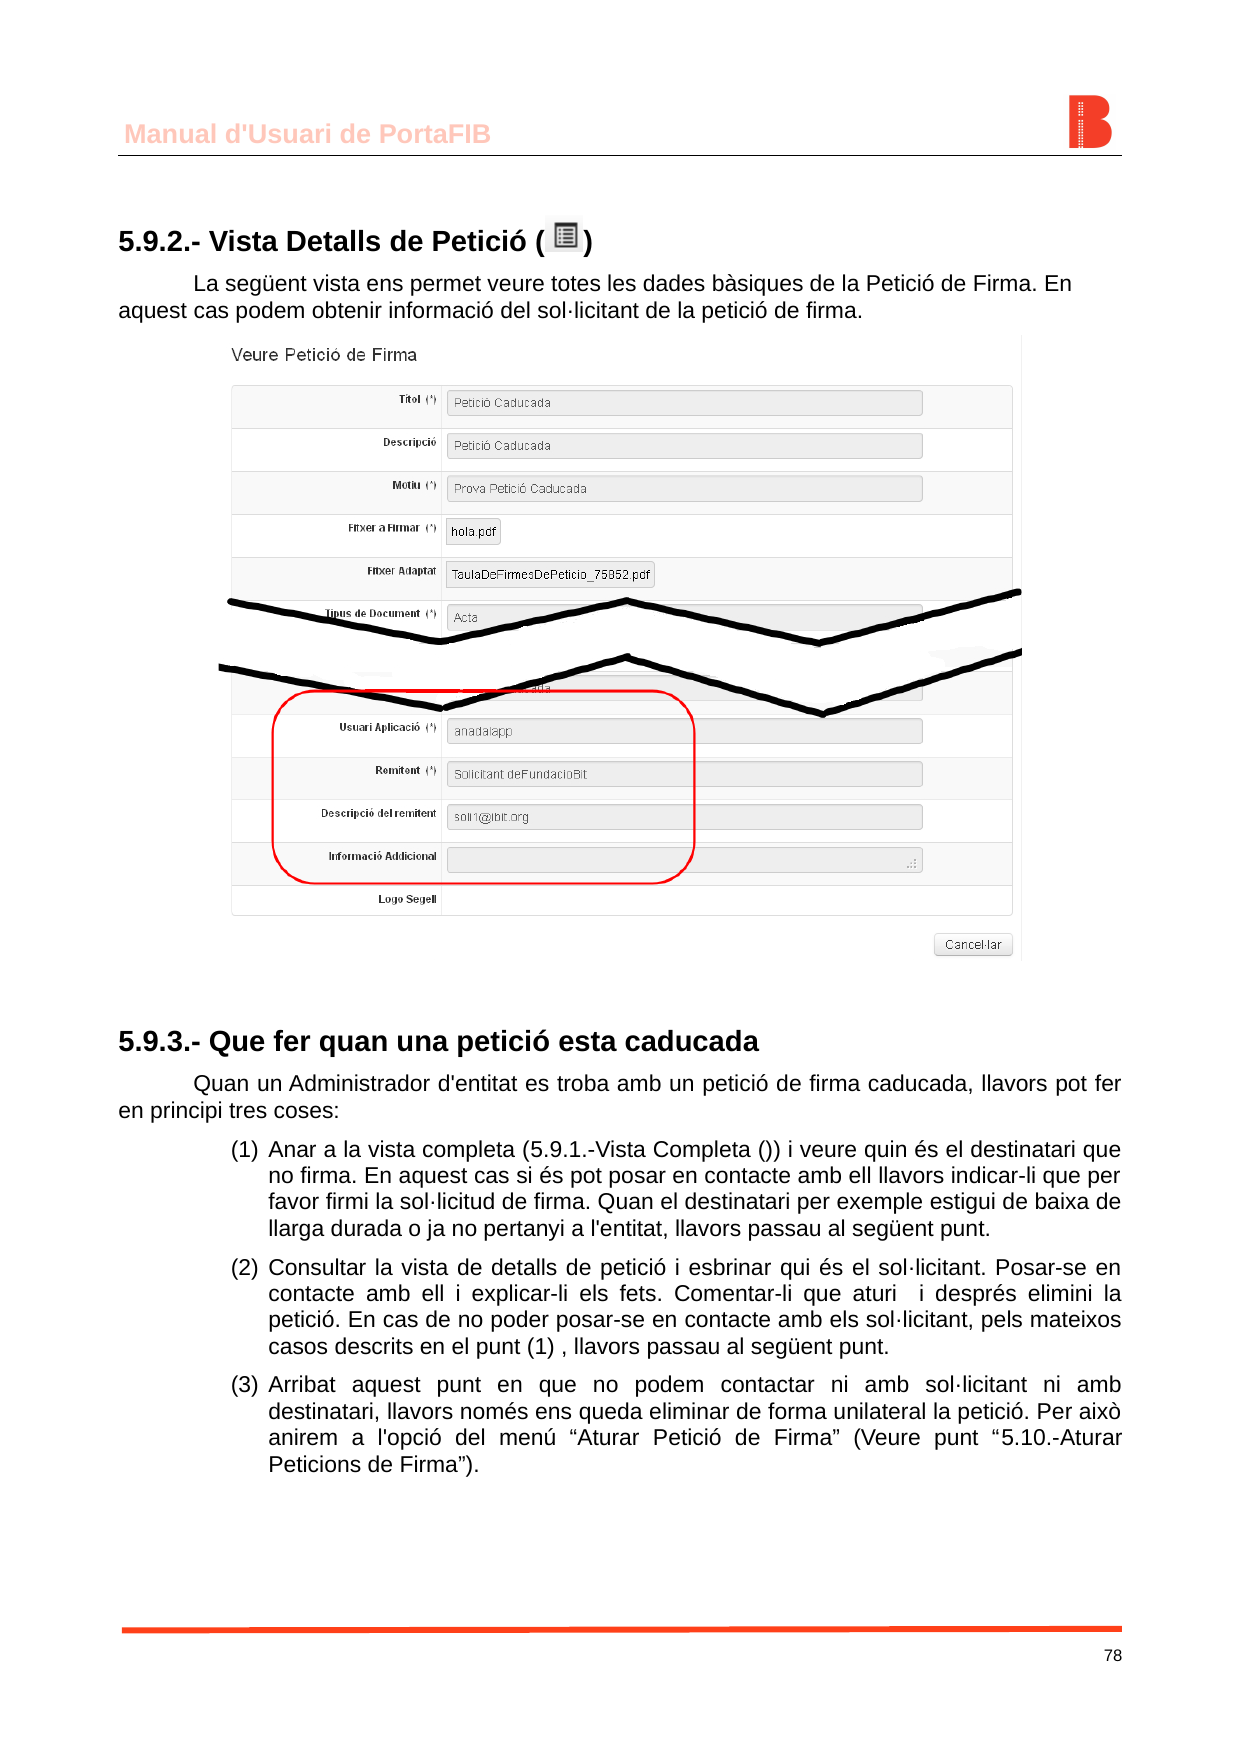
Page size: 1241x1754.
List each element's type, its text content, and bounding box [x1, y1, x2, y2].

subtitle Que fer quan una petició esta caducada [118, 1024, 1122, 1058]
picture [545, 215, 583, 252]
list Anar a la vista completa (5.9.1.-Vista Completa ()) i veure quin és el destinatari que no firma. En aquest cas si és pot posar en contacte amb ell llavors indicar-li que per favor firmi la sol·licitud de firma. Quan el destinatari per exemple estigui de baixa de llarga durada o ja no pertanyi a l'entitat, llavors passau al següent punt. [231, 1136, 1122, 1241]
picture [1063, 94, 1117, 150]
list Consultar la vista de detalls de petició i esbrinar qui és el sol·licitant. Posar-se en contacte amb ell i explicar-li els fets. Comentar-li que aturi i després elimini la petició. En cas de no poder posar-se en contacte amb els sol·licitant, pels mateixos casos descrits en el punt (1) , llavors passau al següent punt. [231, 1253, 1122, 1359]
picture [218, 335, 1022, 961]
text Quan un Administrador d'entitat es troba amb un petició de firma caducada, llavors pot fer en principi tres coses: [118, 1070, 1122, 1123]
subtitle Vista Detalls de Petició () [118, 216, 1122, 258]
list Arribat aquest punt en que no podem contactar ni amb sol·licitant ni amb destinatari, llavors només ens queda eliminar de forma unilateral la petició. Per això anirem a l'opció del menú “Aturar Petició de Firma” (Veure punt “5.10.-Aturar Peticions de Firma”). [231, 1371, 1122, 1477]
text La següent vista ens permet veure totes les dades bàsiques de la Petició de Firma. En aquest cas podem obtenir informació del sol·licitant de la petició de firma. [118, 270, 1122, 323]
